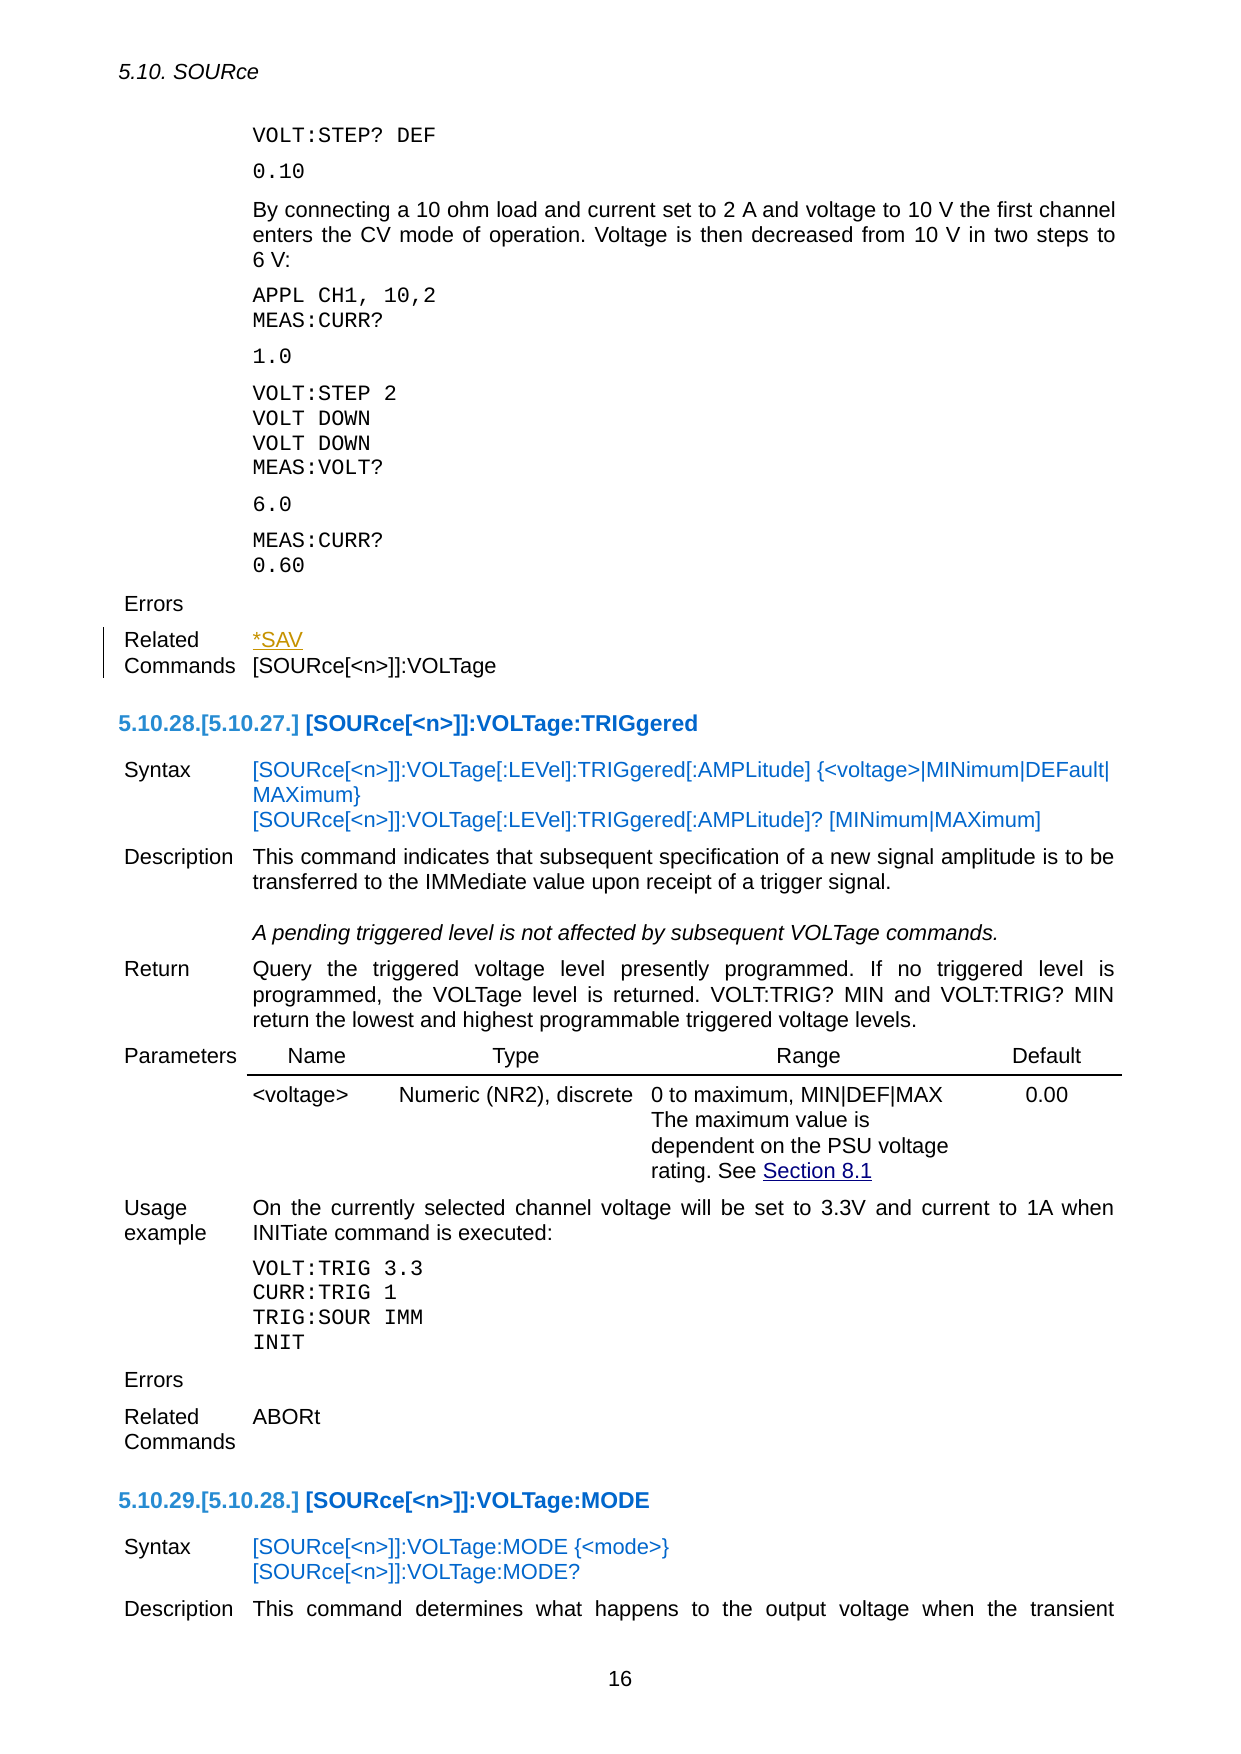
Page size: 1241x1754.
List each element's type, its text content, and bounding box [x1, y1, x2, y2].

table_cell Description [118, 838, 247, 951]
table_cell Related Commands [118, 622, 247, 683]
table_cell Query the triggered voltage level presently programmed. If no triggered level is programmed, the VOLTage level is returned. VOLT:TRIG? MIN and VOLT:TRIG? MIN return the lowest and highest programmable triggered voltage levels. [247, 951, 1122, 1038]
subtitle [SOURce[<n>]]:VOLTage:MODE [118, 1487, 1122, 1513]
table_header [SOURce[<n>]]:VOLTage:MODE {<mode>} [SOURce[<n>]]:VOLTage:MODE? [247, 1528, 1122, 1590]
table_cell Default [972, 1038, 1122, 1074]
table_cell Return [118, 951, 247, 1038]
table_cell ABORt [247, 1398, 1122, 1460]
subtitle [SOURce[<n>]]:VOLTage:TRIGgered [118, 710, 1122, 736]
table_cell Parameters [118, 1038, 247, 1189]
table_cell Description [118, 1590, 247, 1626]
table_cell Usage example [118, 1189, 247, 1362]
table_cell This command determines what happens to the output voltage when the transient [247, 1590, 1122, 1626]
table_cell Type [386, 1038, 645, 1074]
table_cell <voltage> [247, 1076, 386, 1189]
table_cell Errors [118, 1362, 247, 1398]
table_cell This command indicates that subsequent specification of a new signal amplitude is to be transferred to the IMMediate value upon receipt of a trigger signal. A pending triggered level is not affected by subsequent VOLTage commands. [247, 838, 1122, 951]
table_header [SOURce[<n>]]:VOLTage[:LEVel]:TRIGgered[:AMPLitude] {<voltage>|MINimum|DEFault|MAXimum} [SOURce[<n>]]:VOLTage[:LEVel]:TRIGgered[:AMPLitude]? [MINimum|MAXimum] [247, 751, 1122, 838]
table_cell On the currently selected channel voltage will be set to 3.3V and current to 1A when INITiate command is executed: VOLT:TRIG 3.3 CURR:TRIG 1 TRIG:SOUR IMM INIT [247, 1189, 1122, 1362]
table_cell 0.00 [972, 1076, 1122, 1189]
table_cell [247, 585, 1122, 622]
table_cell *SAV [SOURce[<n>]]:VOLTage [247, 622, 1122, 683]
table_cell Numeric (NR2), discrete [386, 1076, 645, 1189]
table_cell Errors [118, 585, 247, 622]
table_cell Range [645, 1038, 972, 1074]
table_header Syntax [118, 1528, 247, 1590]
table_cell Name [247, 1038, 386, 1074]
table_cell VOLT:STEP? DEF 0.10 By connecting a 10 ohm load and current set to 2 A and voltage to 10 V the first channel enters the CV mode of operation. Voltage is then decreased from 10 V in two steps to 6 V: APPL CH1, 10,2 MEAS:CURR? 1.0 VOLT:STEP 2 VOLT DOWN VOLT DOWN MEAS:VOLT? 6.0 MEAS:CURR? 0.60 [247, 106, 1122, 585]
table_cell 0 to maximum, MIN|DEF|MAX The maximum value is dependent on the PSU voltage rating. See Section 8.1 [645, 1076, 972, 1189]
table_cell [118, 106, 247, 585]
table_cell [247, 1362, 1122, 1398]
table_header Syntax [118, 751, 247, 838]
table_cell Related Commands [118, 1398, 247, 1460]
